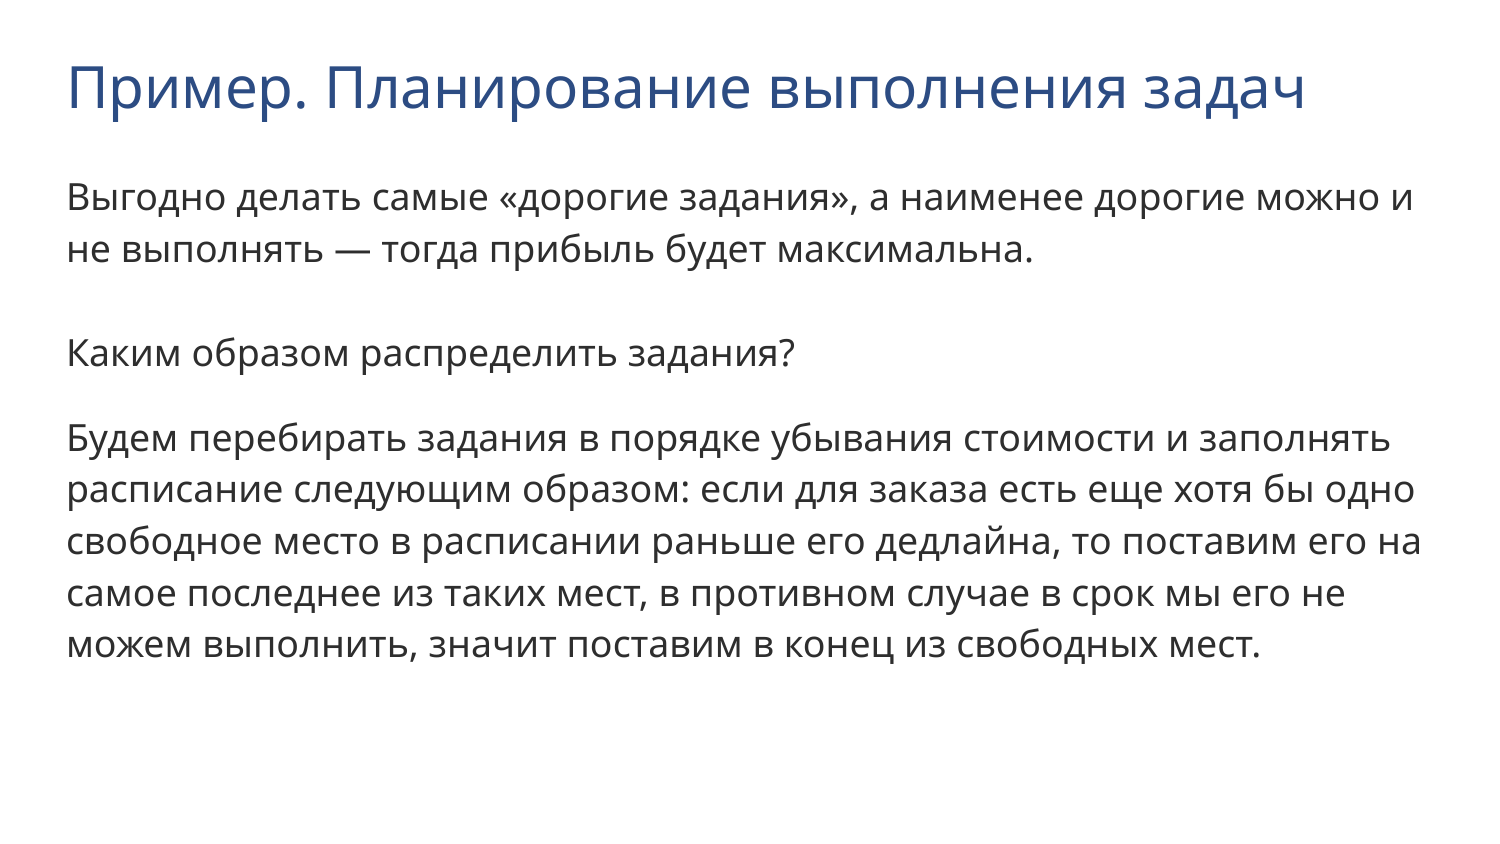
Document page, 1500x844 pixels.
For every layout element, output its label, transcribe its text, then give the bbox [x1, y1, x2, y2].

title Пример. Планирование выполнения задач [51, 35, 1449, 130]
list Выгодно делать самые «дорогие задания», а наименее дорогие можно и не выполнять — тогда прибыль будет максимальна. Каким образом распределить задания? Будем перебирать задания в порядке убывания стоимости и заполнять расписание следующим образом: если для заказа есть еще хотя бы одно свободное место в расписании раньше его дедлайна, то поставим его на самое последнее из таких мест, в противном случае в срок мы его не можем выполнить, значит поставим в конец из свободных мест. [51, 151, 1449, 821]
